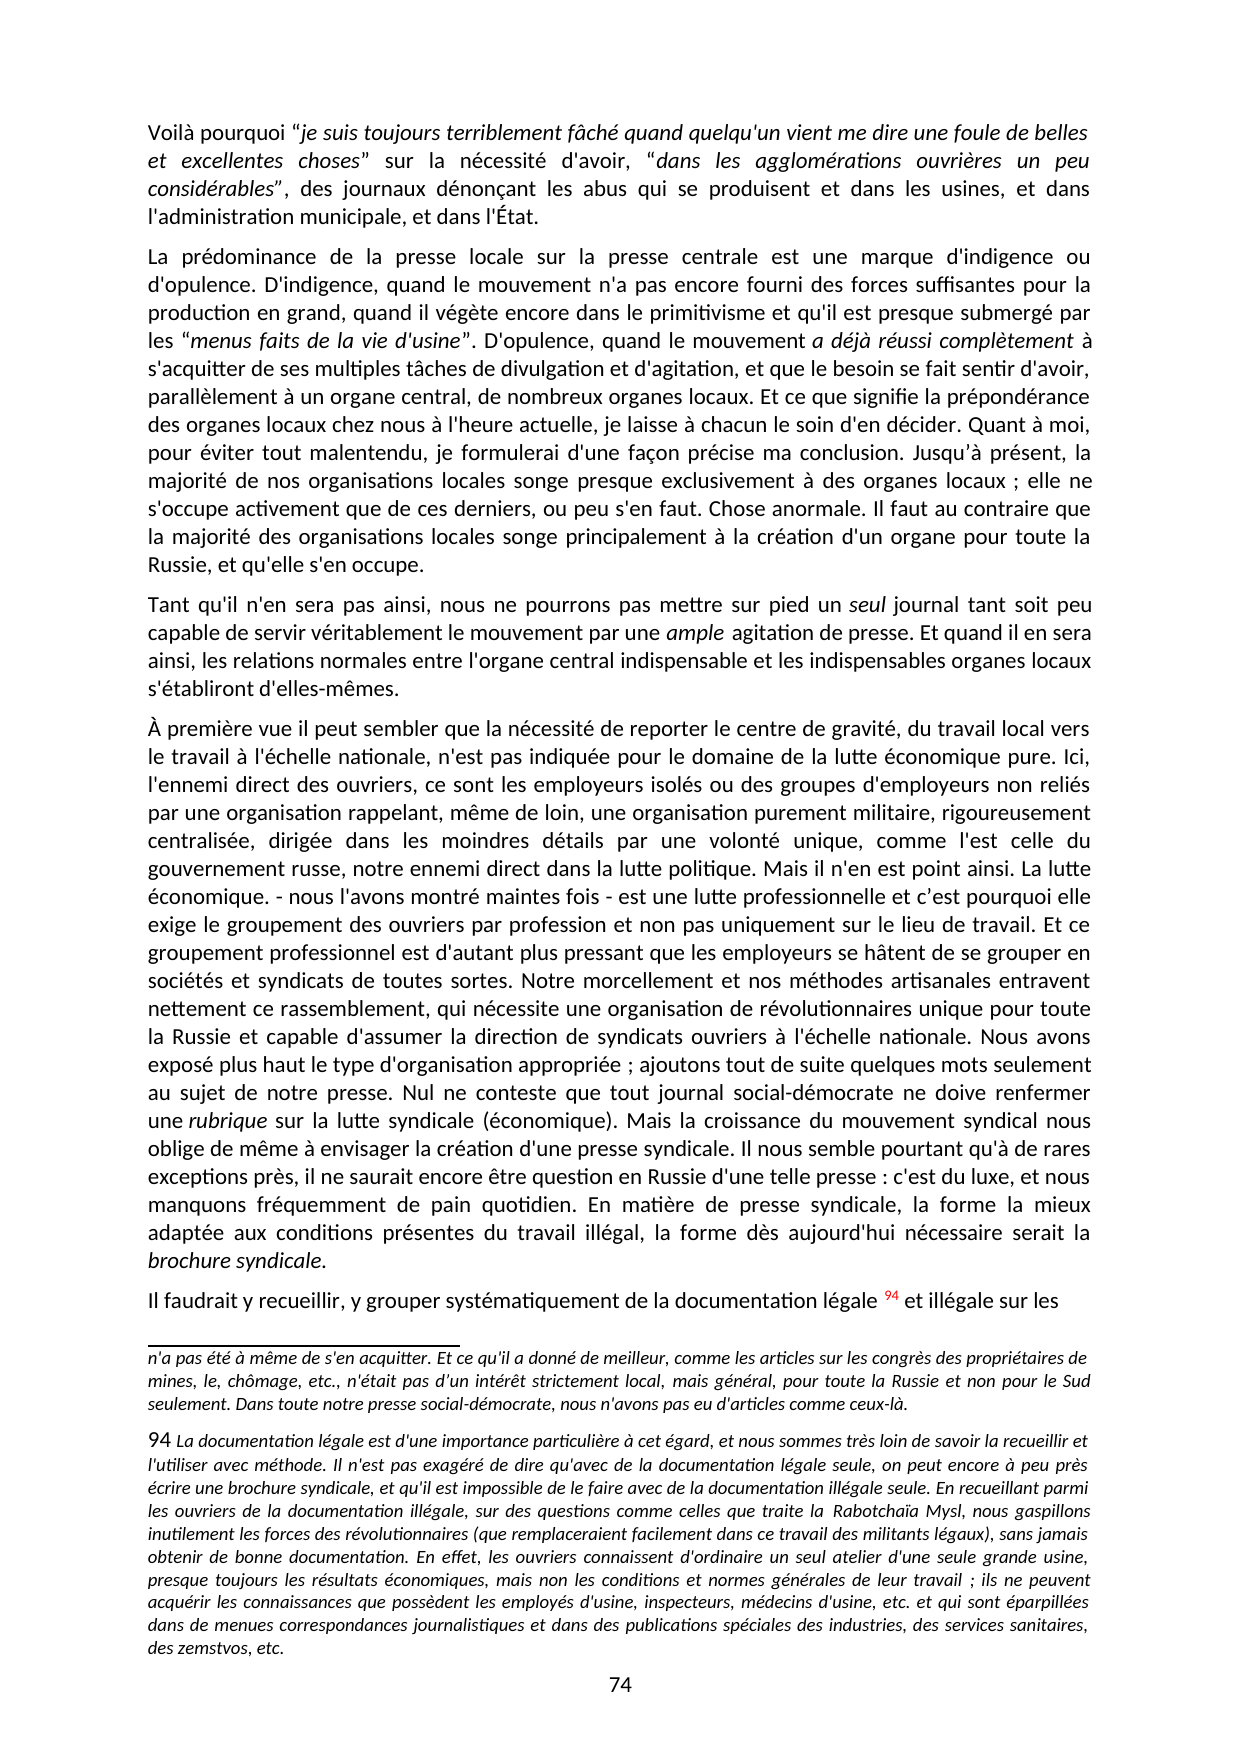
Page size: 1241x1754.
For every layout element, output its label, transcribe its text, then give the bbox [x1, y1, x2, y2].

text Voilà pourquoi “je suis toujours terriblement fâché quand quelqu'un vient me dire une foule de belles et excellentes choses” sur la nécessité d'avoir, “dans les agglomérations ouvrières un peu considérables”, des journaux dénonçant les abus qui se produisent et dans les usines, et dans l'administration municipale, et dans l'État. [148, 118, 1093, 230]
text Tant qu'il n'en sera pas ainsi, nous ne pourrons pas mettre sur pied un seul journal tant soit peu capable de servir véritablement le mouvement par une ample agitation de presse. Et quand il en sera ainsi, les relations normales entre l'organe central indispensable et les indispensables organes locaux s'établiront d'elles-mêmes. [148, 590, 1093, 702]
text n'a pas été à même de s'en acquitter. Et ce qu'il a donné de meilleur, comme les articles sur les congrès des propriétaires de mines, le, chômage, etc., n'était pas d’un intérêt strictement local, mais général, pour toute la Russie et non pour le Sud seulement. Dans toute notre presse social-démocrate, nous n'avons pas eu d'articles comme ceux-là. [148, 1346, 1093, 1414]
text La documentation légale est d'une importance particulière à cet égard, et nous sommes très loin de savoir la recueillir et l'utiliser avec méthode. Il n'est pas exagéré de dire qu'avec de la documentation légale seule, on peut encore à peu près écrire une brochure syndicale, et qu'il est impossible de le faire avec de la documentation illégale seule. En recueillant parmi les ouvriers de la documentation illégale, sur des questions comme celles que traite la Rabotchaïa Mysl, nous gaspillons inutilement les forces des révolutionnaires (que remplaceraient facilement dans ce travail des militants légaux), sans jamais obtenir de bonne documentation. En effet, les ouvriers connaissent d'ordinaire un seul atelier d'une seule grande usine, presque toujours les résultats économiques, mais non les conditions et normes générales de leur travail ; ils ne peuvent acquérir les connaissances que possèdent les employés d'usine, inspecteurs, médecins d'usine, etc. et qui sont éparpillées dans de menues correspondances journalistiques et dans des publications spéciales des industries, des services sanitaires, des zemstvos, etc. [148, 1425, 1093, 1659]
text À première vue il peut sembler que la nécessité de reporter le centre de gravité, du travail local vers le travail à l'échelle nationale, n'est pas indiquée pour le domaine de la lutte économique pure. Ici, l'ennemi direct des ouvriers, ce sont les employeurs isolés ou des groupes d'employeurs non reliés par une organisation rappelant, même de loin, une organisation purement militaire, rigoureusement centralisée, dirigée dans les moindres détails par une volonté unique, comme l'est celle du gouvernement russe, notre ennemi direct dans la lutte politique. Mais il n'en est point ainsi. La lutte économique. - nous l'avons montré maintes fois - est une lutte professionnelle et c’est pourquoi elle exige le groupement des ouvriers par profession et non pas uniquement sur le lieu de travail. Et ce groupement professionnel est d'autant plus pressant que les employeurs se hâtent de se grouper en sociétés et syndicats de toutes sortes. Notre morcellement et nos méthodes artisanales entravent nettement ce rassemblement, qui nécessite une organisation de révolutionnaires unique pour toute la Russie et capable d'assumer la direction de syndicats ouvriers à l'échelle nationale. Nous avons exposé plus haut le type d'organisation appropriée ; ajoutons tout de suite quelques mots seulement au sujet de notre presse. Nul ne conteste que tout journal social-démocrate ne doive renfermer une rubrique sur la lutte syndicale (économique). Mais la croissance du mouvement syndical nous oblige de même à envisager la création d'une presse syndicale. Il nous semble pourtant qu'à de rares exceptions près, il ne saurait encore être question en Russie d'une telle presse : c'est du luxe, et nous manquons fréquemment de pain quotidien. En matière de presse syndicale, la forme la mieux adaptée aux conditions présentes du travail illégal, la forme dès aujourd'hui nécessaire serait la brochure syndicale. [148, 714, 1093, 1274]
text Il faudrait y recueillir, y grouper systématiquement de la documentation légale et illégale sur les [148, 1286, 1093, 1314]
text La prédominance de la presse locale sur la presse centrale est une marque d'indigence ou d'opulence. D'indigence, quand le mouvement n'a pas encore fourni des forces suffisantes pour la production en grand, quand il végète encore dans le primitivisme et qu'il est presque submergé par les “menus faits de la vie d'usine”. D'opulence, quand le mouvement a déjà réussi complètement à s'acquitter de ses multiples tâches de divulgation et d'agitation, et que le besoin se fait sentir d'avoir, parallèlement à un organe central, de nombreux organes locaux. Et ce que signifie la prépondérance des organes locaux chez nous à l'heure actuelle, je laisse à chacun le soin d'en décider. Quant à moi, pour éviter tout malentendu, je formulerai d'une façon précise ma conclusion. Jusqu’à présent, la majorité de nos organisations locales songe presque exclusivement à des organes locaux ; elle ne s'occupe activement que de ces derniers, ou peu s'en faut. Chose anormale. Il faut au contraire que la majorité des organisations locales songe principalement à la création d'un organe pour toute la Russie, et qu'elle s'en occupe. [148, 242, 1093, 578]
